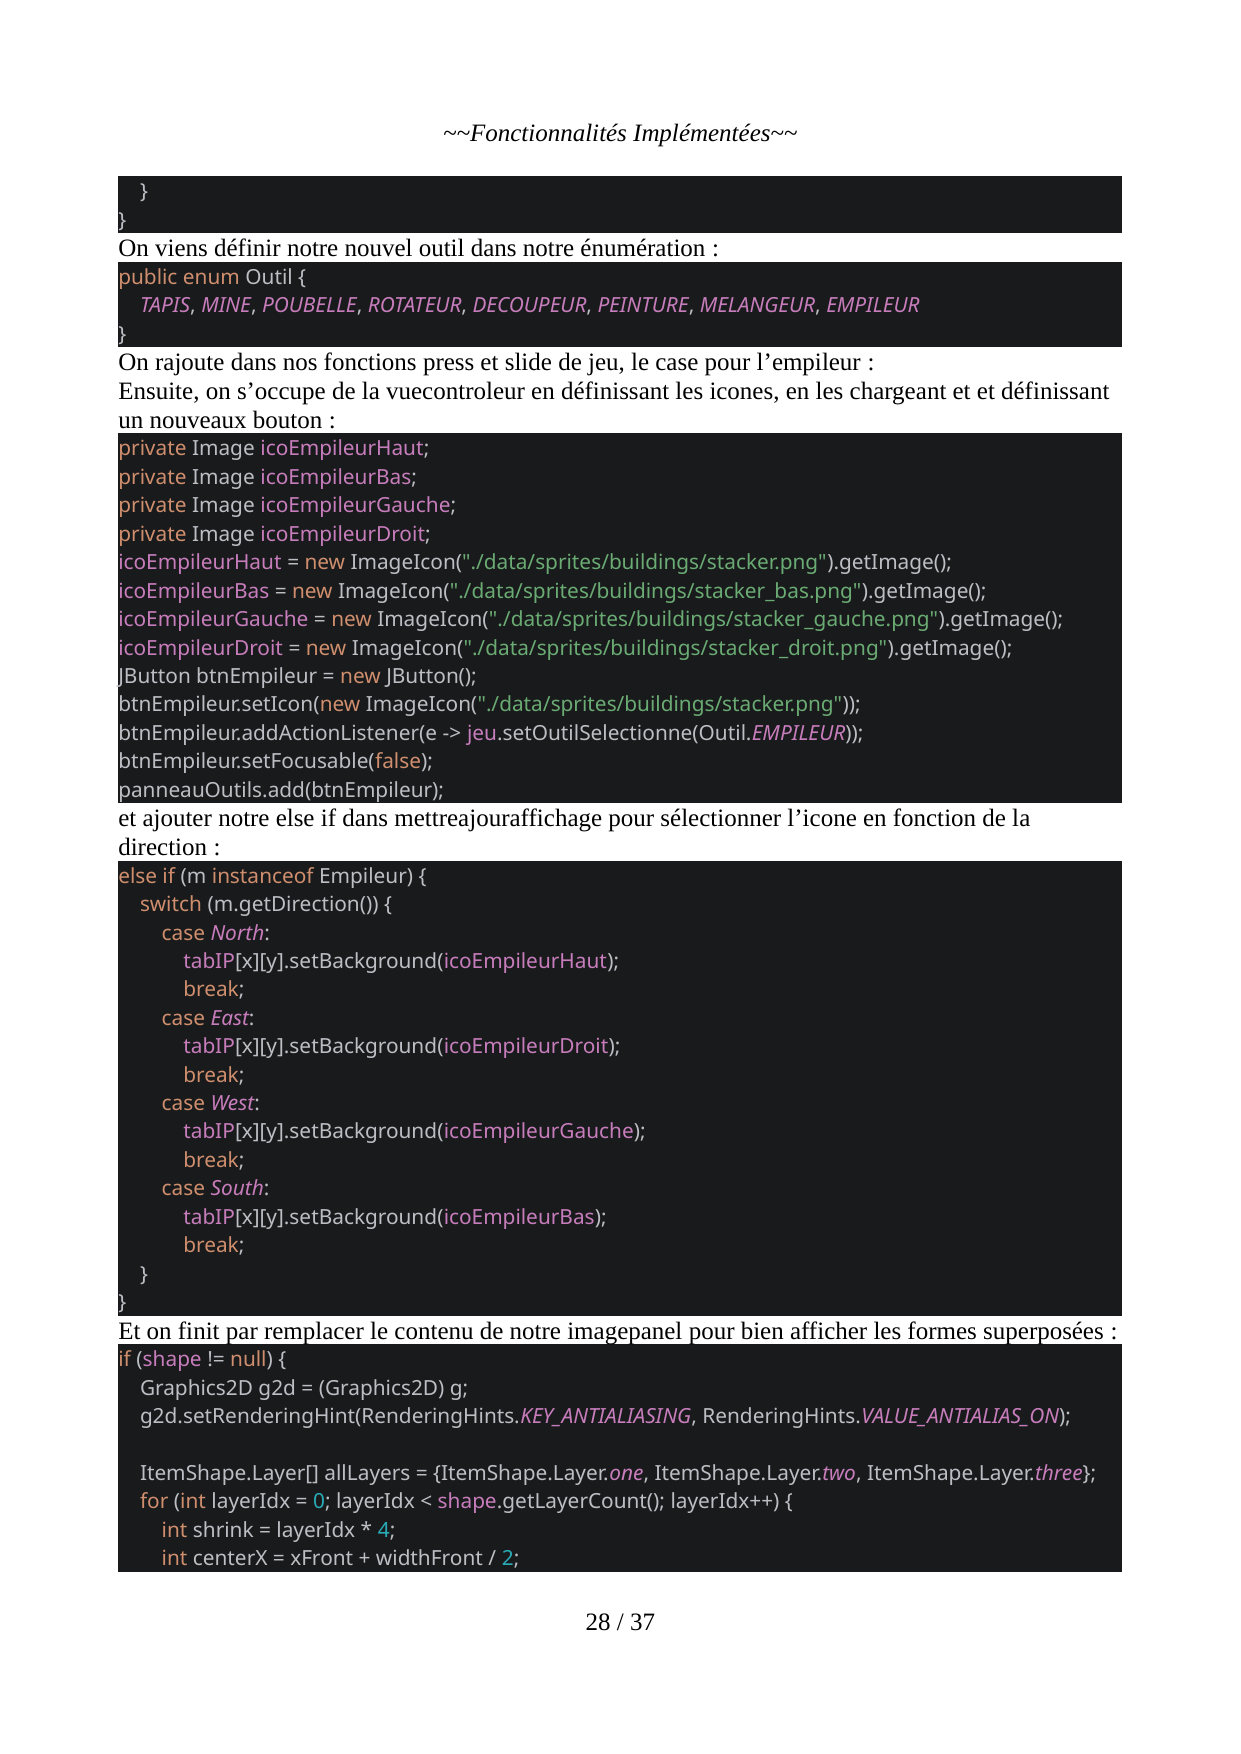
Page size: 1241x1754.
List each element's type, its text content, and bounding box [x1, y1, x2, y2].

text } } [118, 176, 1122, 233]
text Ensuite, on s’occupe de la vuecontroleur en définissant les icones, en les chargeant et et définissant un nouveaux bouton : [118, 376, 1122, 433]
text if (shape != null) { Graphics2D g2d = (Graphics2D) g; g2d.setRenderingHint(RenderingHints.KEY_ANTIALIASING, RenderingHints.VALUE_ANTIALIAS_ON); ItemShape.Layer[] allLayers = {ItemShape.Layer.one, ItemShape.Layer.two, ItemShape.Layer.three}; for (int layerIdx = 0; layerIdx < shape.getLayerCount(); layerIdx++) { int shrink = layerIdx * 4; int centerX = xFront + widthFront / 2; [118, 1344, 1122, 1572]
text private Image icoEmpileurHaut; private Image icoEmpileurBas; private Image icoEmpileurGauche; private Image icoEmpileurDroit; [118, 433, 1122, 547]
text public enum Outil { TAPIS, MINE, POUBELLE, ROTATEUR, DECOUPEUR, PEINTURE, MELANGEUR, EMPILEUR } [118, 262, 1122, 347]
text btnEmpileur.addActionListener(e -> jeu.setOutilSelectionne(Outil.EMPILEUR)); [118, 718, 1122, 746]
text panneauOutils.add(btnEmpileur); [118, 775, 1122, 803]
text btnEmpileur.setFocusable(false); [118, 746, 1122, 775]
text else if (m instanceof Empileur) { switch (m.getDirection()) { case North: tabIP[x][y].setBackground(icoEmpileurHaut); break; case East: tabIP[x][y].setBackground(icoEmpileurDroit); break; case West: tabIP[x][y].setBackground(icoEmpileurGauche); break; case South: tabIP[x][y].setBackground(icoEmpileurBas); break; } } [118, 861, 1122, 1316]
text Et on finit par remplacer le contenu de notre imagepanel pour bien afficher les formes superposées : [118, 1316, 1122, 1344]
text On viens définir notre nouvel outil dans notre énumération : [118, 233, 1122, 262]
text icoEmpileurHaut = new ImageIcon("./data/sprites/buildings/stacker.png").getImage(); icoEmpileurBas = new ImageIcon("./data/sprites/buildings/stacker_bas.png").getImage(); icoEmpileurGauche = new ImageIcon("./data/sprites/buildings/stacker_gauche.png").getImage(); icoEmpileurDroit = new ImageIcon("./data/sprites/buildings/stacker_droit.png").getImage(); [118, 547, 1122, 661]
text JButton btnEmpileur = new JButton(); [118, 661, 1122, 689]
text btnEmpileur.setIcon(new ImageIcon("./data/sprites/buildings/stacker.png")); [118, 689, 1122, 718]
text et ajouter notre else if dans mettreajouraffichage pour sélectionner l’icone en fonction de la direction : [118, 803, 1122, 861]
text On rajoute dans nos fonctions press et slide de jeu, le case pour l’empileur : [118, 347, 1122, 376]
